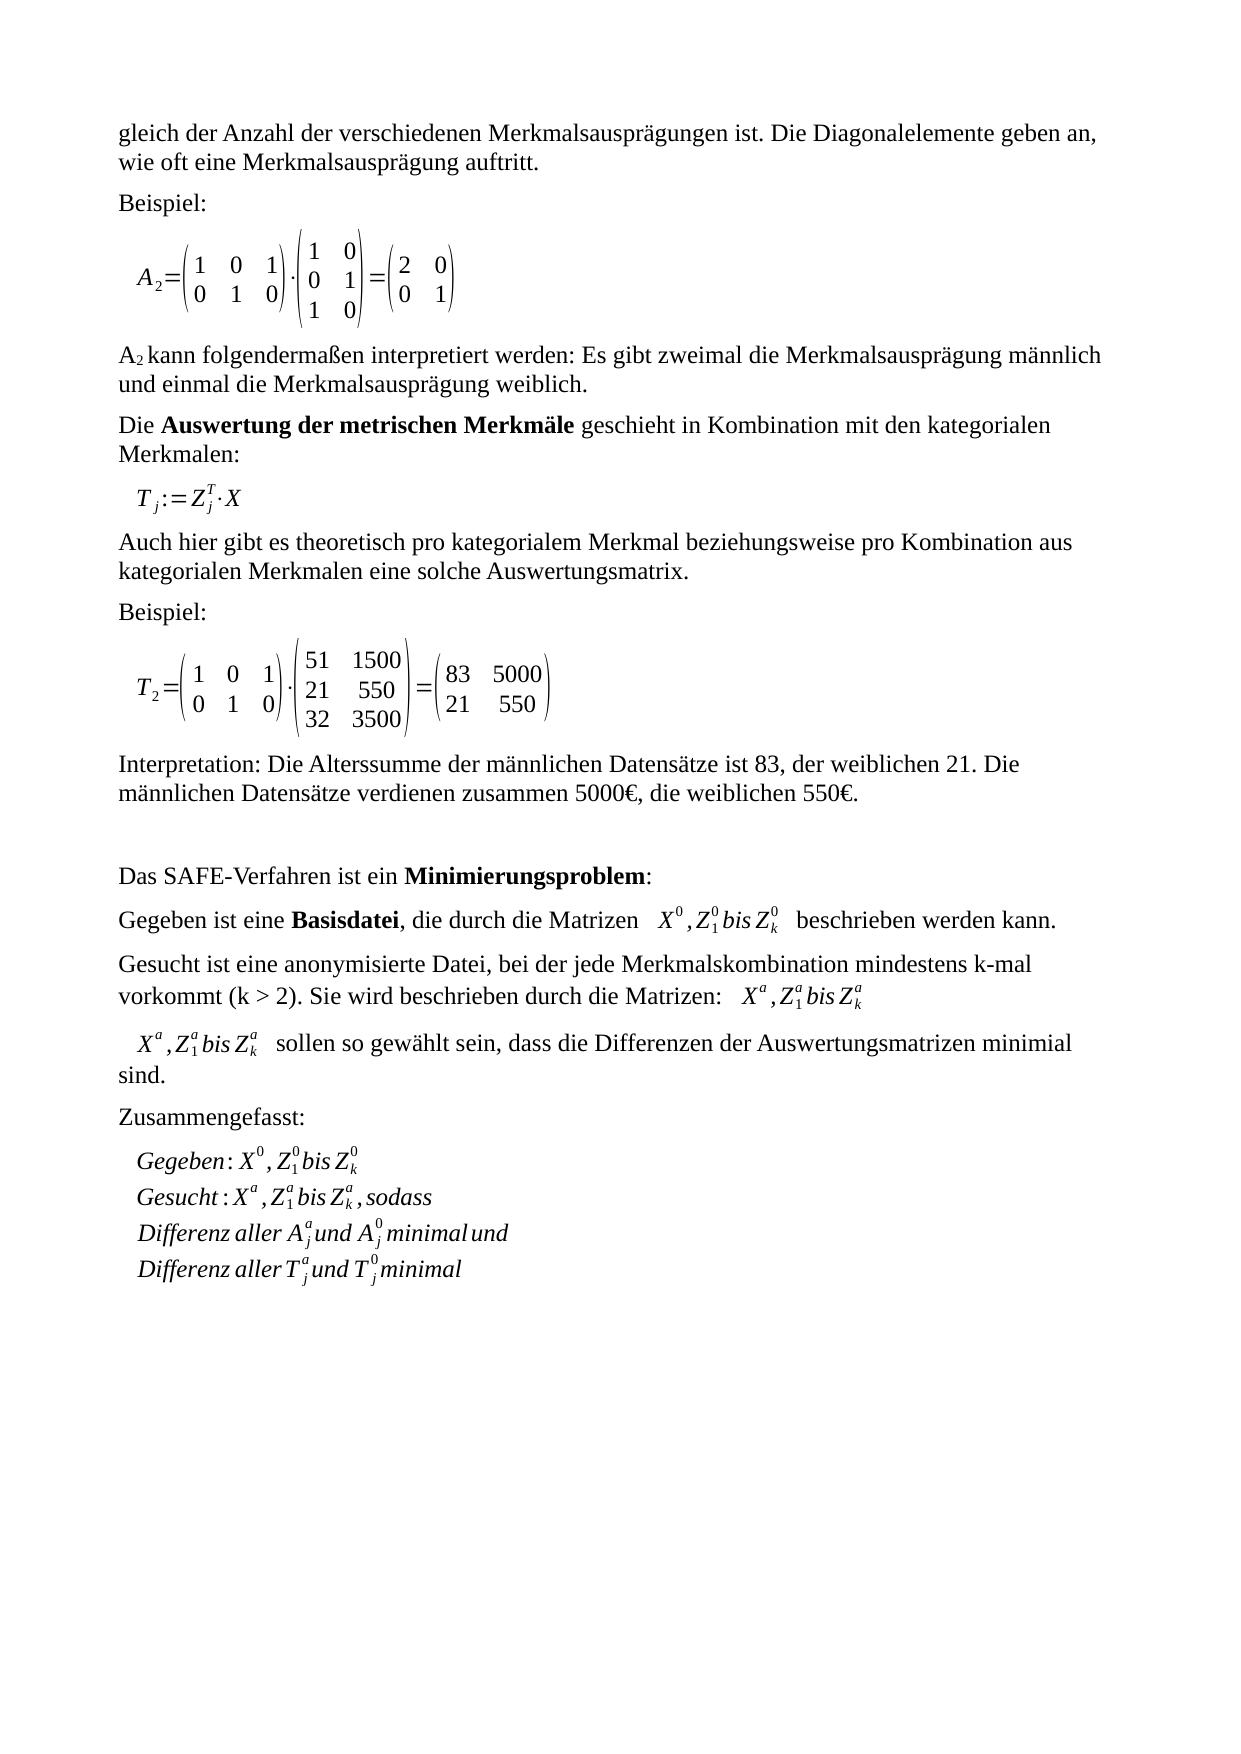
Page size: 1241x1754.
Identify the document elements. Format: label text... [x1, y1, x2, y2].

text sollen so gewählt sein, dass die Differenzen der Auswertungsmatrizen minimial sind. [118, 1026, 1122, 1089]
text Die Auswertung der metrischen Merkmäle geschieht in Kombination mit den kategorialen Merkmalen: [118, 410, 1122, 468]
text gleich der Anzahl der verschiedenen Merkmalsausprägungen ist. Die Diagonalelemente geben an, wie oft eine Merkmalsausprägung auftritt. [118, 118, 1122, 176]
text Beispiel: [118, 597, 1122, 626]
text A2 kann folgendermaßen interpretiert werden: Es gibt zweimal die Merkmalsausprägung männlich und einmal die Merkmalsausprägung weiblich. [118, 340, 1122, 398]
text Gegeben ist eine Basisdatei, die durch die Matrizenbeschrieben werden kann. [118, 902, 1122, 937]
text Auch hier gibt es theoretisch pro kategorialem Merkmal beziehungsweise pro Kombination aus kategorialen Merkmalen eine solche Auswertungsmatrix. [118, 527, 1122, 585]
text Gesucht ist eine anonymisierte Datei, bei der jede Merkmalskombination mindestens k-mal vorkommt (k > 2). Sie wird beschrieben durch die Matrizen: [118, 949, 1122, 1013]
text Zusammengefasst: [118, 1102, 1122, 1130]
text Das SAFE-Verfahren ist ein Minimierungsproblem: [118, 861, 1122, 889]
text Beispiel: [118, 188, 1122, 217]
text Interpretation: Die Alterssumme der männlichen Datensätze ist 83, der weiblichen 21. Die männlichen Datensätze verdienen zusammen 5000€, die weiblichen 550€. [118, 749, 1122, 807]
